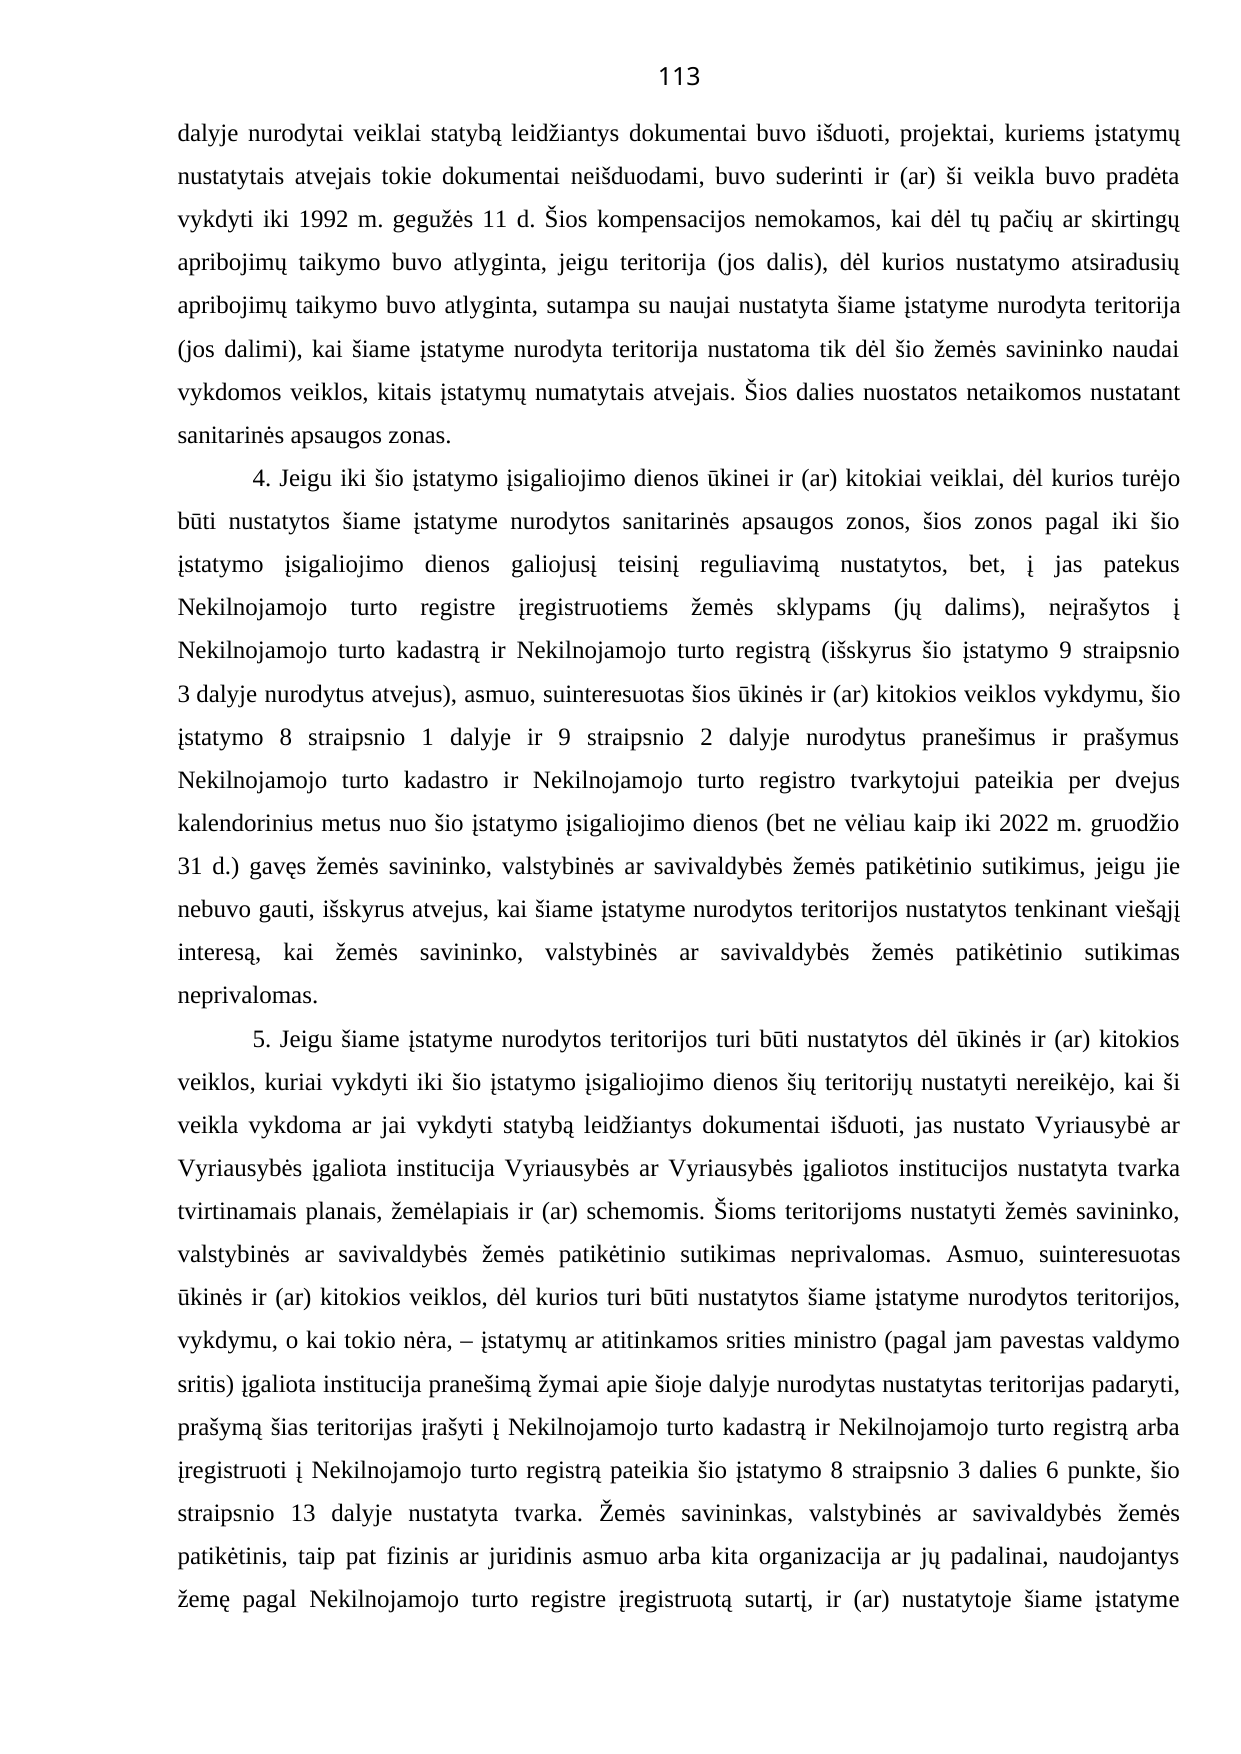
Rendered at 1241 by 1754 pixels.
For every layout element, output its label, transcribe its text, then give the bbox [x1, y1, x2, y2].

text 4. Jeigu iki šio įstatymo įsigaliojimo dienos ūkinei ir (ar) kitokiai veiklai, dėl kurios turėjo būti nustatytos šiame įstatyme nurodytos sanitarinės apsaugos zonos, šios zonos pagal iki šio įstatymo įsigaliojimo dienos galiojusį teisinį reguliavimą nustatytos, bet, į jas patekus Nekilnojamojo turto registre įregistruotiems žemės sklypams (jų dalims), neįrašytos į Nekilnojamojo turto kadastrą ir Nekilnojamojo turto registrą (išskyrus šio įstatymo 9 straipsnio 3 dalyje nurodytus atvejus), asmuo, suinteresuotas šios ūkinės ir (ar) kitokios veiklos vykdymu, šio įstatymo 8 straipsnio 1 dalyje ir 9 straipsnio 2 dalyje nurodytus pranešimus ir prašymus Nekilnojamojo turto kadastro ir Nekilnojamojo turto registro tvarkytojui pateikia per dvejus kalendorinius metus nuo šio įstatymo įsigaliojimo dienos (bet ne vėliau kaip iki 2022 m. gruodžio 31 d.) gavęs žemės savininko, valstybinės ar savivaldybės žemės patikėtinio sutikimus, jeigu jie nebuvo gauti, išskyrus atvejus, kai šiame įstatyme nurodytos teritorijos nustatytos tenkinant viešąjį interesą, kai žemės savininko, valstybinės ar savivaldybės žemės patikėtinio sutikimas neprivalomas. [177, 463, 1181, 1009]
text dalyje nurodytai veiklai statybą leidžiantys dokumentai buvo išduoti, projektai, kuriems įstatymų nustatytais atvejais tokie dokumentai neišduodami, buvo suderinti ir (ar) ši veikla buvo pradėta vykdyti iki 1992 m. gegužės 11 d. Šios kompensacijos nemokamos, kai dėl tų pačių ar skirtingų apribojimų taikymo buvo atlyginta, jeigu teritorija (jos dalis), dėl kurios nustatymo atsiradusių apribojimų taikymo buvo atlyginta, sutampa su naujai nustatyta šiame įstatyme nurodyta teritorija (jos dalimi), kai šiame įstatyme nurodyta teritorija nustatoma tik dėl šio žemės savininko naudai vykdomos veiklos, kitais įstatymų numatytais atvejais. Šios dalies nuostatos netaikomos nustatant sanitarinės apsaugos zonas. [177, 118, 1181, 449]
text 5. Jeigu šiame įstatyme nurodytos teritorijos turi būti nustatytos dėl ūkinės ir (ar) kitokios veiklos, kuriai vykdyti iki šio įstatymo įsigaliojimo dienos šių teritorijų nustatyti nereikėjo, kai ši veikla vykdoma ar jai vykdyti statybą leidžiantys dokumentai išduoti, jas nustato Vyriausybė ar Vyriausybės įgaliota institucija Vyriausybės ar Vyriausybės įgaliotos institucijos nustatyta tvarka tvirtinamais planais, žemėlapiais ir (ar) schemomis. Šioms teritorijoms nustatyti žemės savininko, valstybinės ar savivaldybės žemės patikėtinio sutikimas neprivalomas. Asmuo, suinteresuotas ūkinės ir (ar) kitokios veiklos, dėl kurios turi būti nustatytos šiame įstatyme nurodytos teritorijos, vykdymu, o kai tokio nėra, – įstatymų ar atitinkamos srities ministro (pagal jam pavestas valdymo sritis) įgaliota institucija pranešimą žymai apie šioje dalyje nurodytas nustatytas teritorijas padaryti, prašymą šias teritorijas įrašyti į Nekilnojamojo turto kadastrą ir Nekilnojamojo turto registrą arba įregistruoti į Nekilnojamojo turto registrą pateikia šio įstatymo 8 straipsnio 3 dalies 6 punkte, šio straipsnio 13 dalyje nustatyta tvarka. Žemės savininkas, valstybinės ar savivaldybės žemės patikėtinis, taip pat fizinis ar juridinis asmuo arba kita organizacija ar jų padalinai, naudojantys žemę pagal Nekilnojamojo turto registre įregistruotą sutartį, ir (ar) nustatytoje šiame įstatyme [177, 1024, 1181, 1613]
